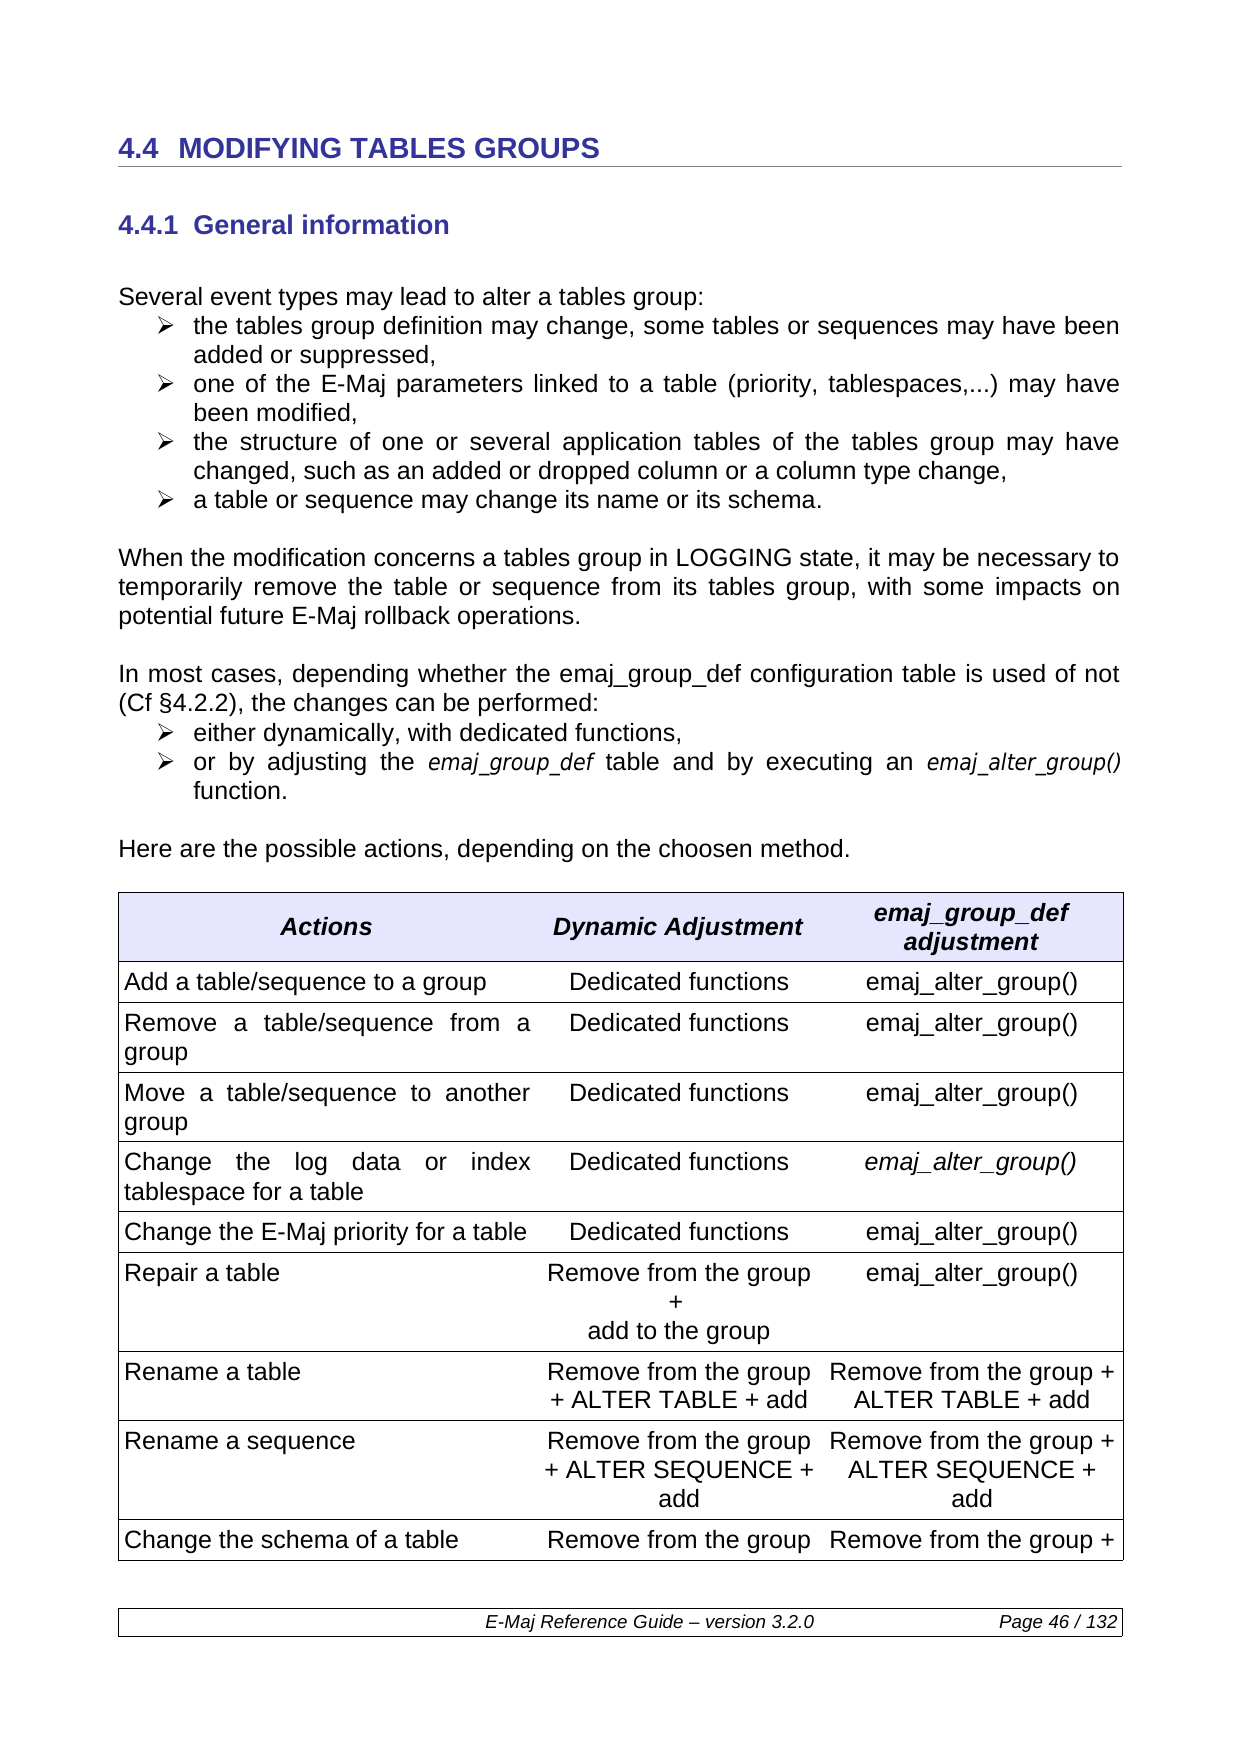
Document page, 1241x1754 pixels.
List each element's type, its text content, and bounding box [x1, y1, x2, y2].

table_cell Remove from the group + ALTER SEQUENCE + add [821, 1421, 1123, 1519]
table_header Dynamic Adjustment [537, 893, 821, 961]
table_cell Remove from the group + add to the group [537, 1253, 821, 1351]
table_cell emaj_alter_group() [821, 1073, 1123, 1141]
table_header emaj_group_def adjustment [821, 893, 1123, 961]
list one of the E-Maj parameters linked to a table (priority, tablespaces,...) may have been modified, [156, 369, 1122, 427]
table_cell Move a table/sequence to another group [119, 1073, 537, 1141]
table_cell Dedicated functions [537, 1212, 821, 1252]
text Here are the possible actions, depending on the choosen method. [118, 834, 1122, 863]
table_cell Remove a table/sequence from a group [119, 1003, 537, 1072]
table_cell Change the schema of a table [119, 1520, 537, 1559]
table_cell emaj_alter_group() [821, 1142, 1123, 1211]
table_cell Dedicated functions [537, 962, 821, 1002]
subtitle Modifying tables groups [118, 131, 1122, 166]
table_cell emaj_alter_group() [821, 1212, 1123, 1252]
list the tables group definition may change, some tables or sequences may have been added or suppressed, [156, 311, 1122, 369]
text Several event types may lead to alter a tables group: [118, 281, 1122, 311]
text In most cases, depending whether the emaj_group_def configuration table is used of not (Cf §4.2.2), the changes can be performed: [118, 659, 1122, 717]
table_cell Rename a table [119, 1352, 537, 1420]
table_cell emaj_alter_group() [821, 1003, 1123, 1072]
list a table or sequence may change its name or its schema. [156, 485, 1122, 514]
table_cell Dedicated functions [537, 1003, 821, 1072]
table_cell Dedicated functions [537, 1073, 821, 1141]
table_cell Change the log data or index tablespace for a table [119, 1142, 537, 1211]
table_cell Remove from the group [537, 1520, 821, 1559]
table_cell Change the E-Maj priority for a table [119, 1212, 537, 1252]
table_cell Dedicated functions [537, 1142, 821, 1211]
table_cell emaj_alter_group() [821, 962, 1123, 1002]
table_cell Remove from the group + ALTER TABLE + add [821, 1352, 1123, 1420]
table_header Actions [119, 893, 537, 961]
table_cell Repair a table [119, 1253, 537, 1351]
table_cell Remove from the group + ALTER SEQUENCE + add [537, 1421, 821, 1519]
list either dynamically, with dedicated functions, [156, 717, 1122, 746]
table_cell emaj_alter_group() [821, 1253, 1123, 1351]
table_cell Remove from the group + [821, 1520, 1123, 1559]
list the structure of one or several application tables of the tables group may have changed, such as an added or dropped column or a column type change, [156, 427, 1122, 485]
table_cell Remove from the group + ALTER TABLE + add [537, 1352, 821, 1420]
text When the modification concerns a tables group in LOGGING state, it may be necessary to temporarily remove the table or sequence from its tables group, with some impacts on potential future E-Maj rollback operations. [118, 543, 1122, 630]
table_cell Rename a sequence [119, 1421, 537, 1519]
list or by adjusting the emaj_group_def table and by executing an emaj_alter_group() function. [156, 746, 1122, 804]
table_cell Add a table/sequence to a group [119, 962, 537, 1002]
subtitle General information [118, 209, 1122, 240]
